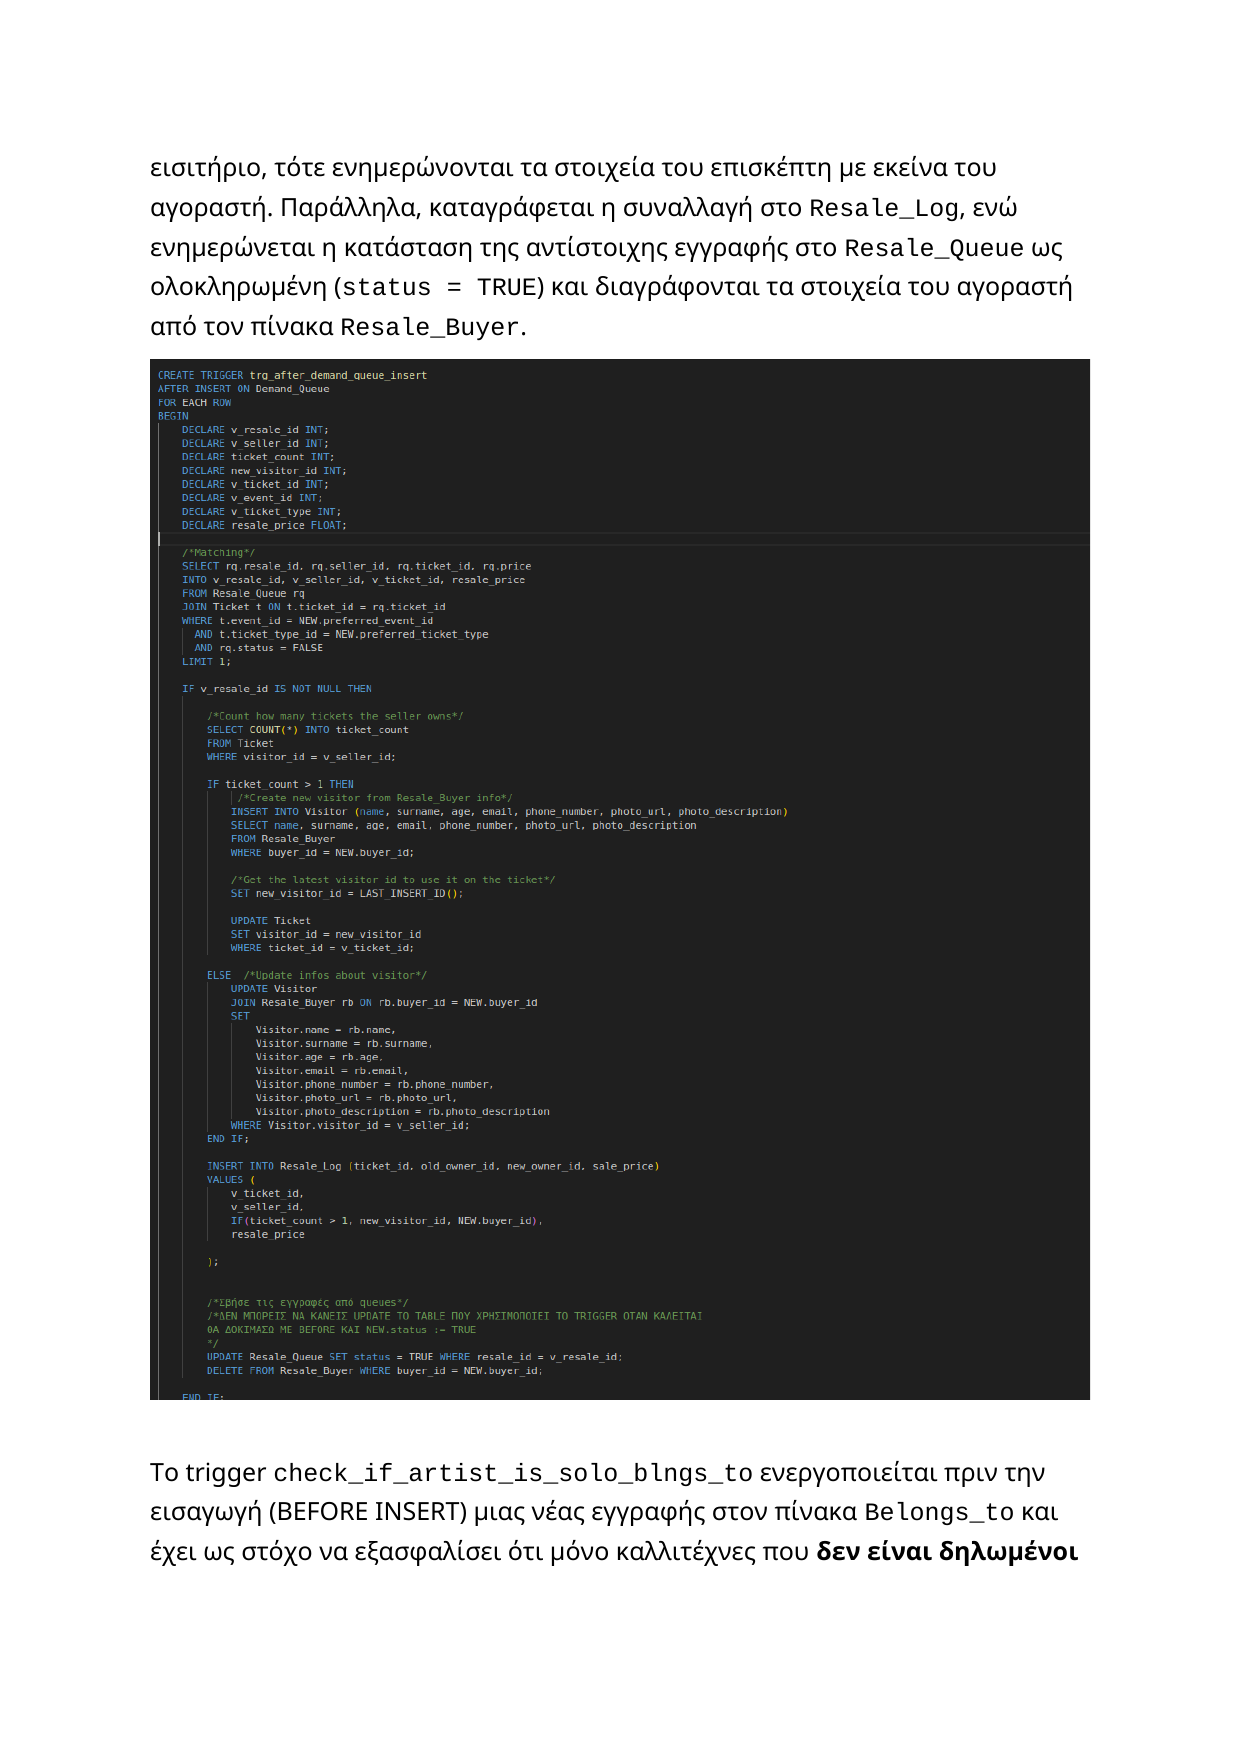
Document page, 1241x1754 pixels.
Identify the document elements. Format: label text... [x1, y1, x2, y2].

text Το trigger check_if_artist_is_solo_blngs_to ενεργοποιείται πριν την εισαγωγή (BEFORE INSERT) μιας νέας εγγραφής στον πίνακα Belongs_to και έχει ως στόχο να εξασφαλίσει ότι μόνο καλλιτέχνες που δεν είναι δηλωμένοι [150, 1454, 1090, 1568]
picture [150, 359, 1091, 1400]
text εισιτήριο, τότε ενημερώνονται τα στοιχεία του επισκέπτη με εκείνα του αγοραστή. Παράλληλα, καταγράφεται η συναλλαγή στο Resale_Log, ενώ ενημερώνεται η κατάσταση της αντίστοιχης εγγραφής στο Resale_Queue ως ολοκληρωμένη (status = TRUE) και διαγράφονται τα στοιχεία του αγοραστή από τον πίνακα Resale_Buyer. [150, 150, 1090, 343]
